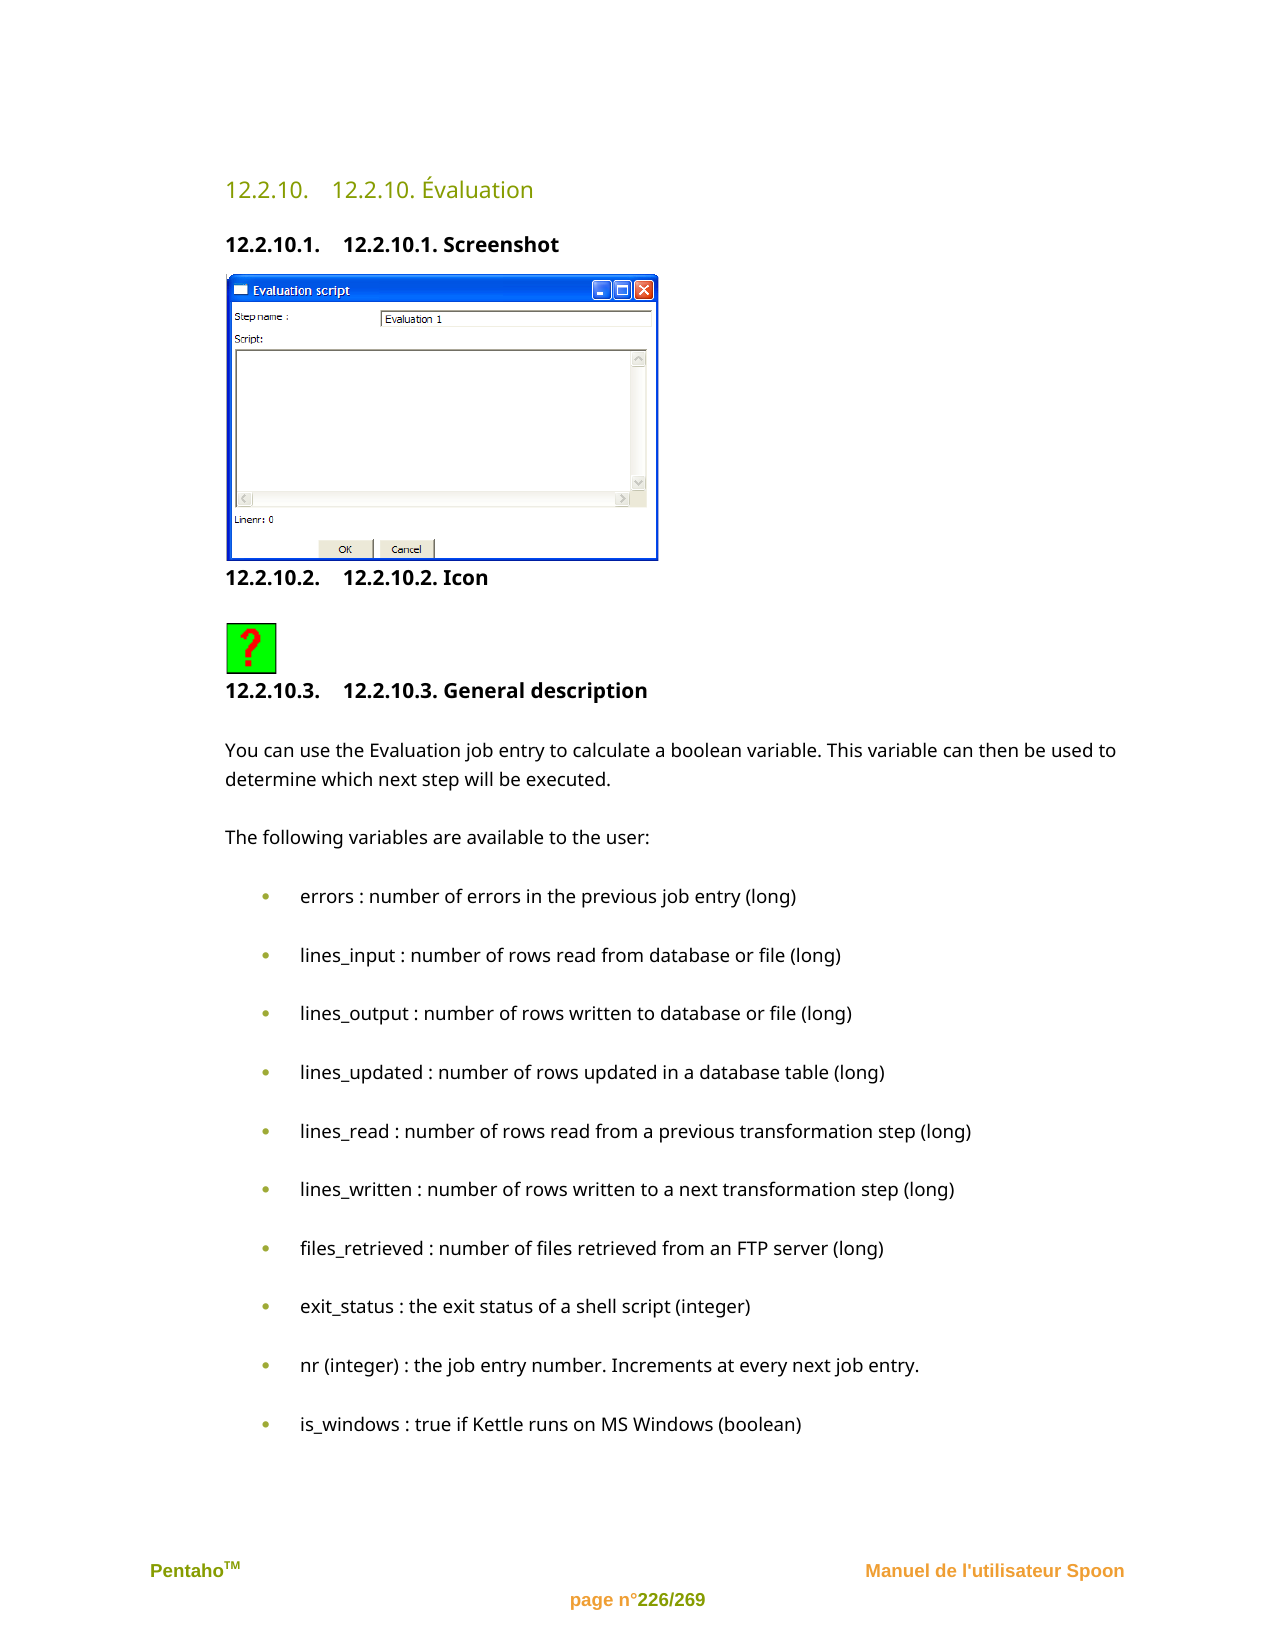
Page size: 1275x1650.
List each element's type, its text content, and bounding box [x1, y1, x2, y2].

subtitle 12.2.10.3. General description [225, 617, 1125, 704]
subtitle 12.2.10.2. Icon [225, 283, 1125, 592]
list is_windows : true if Kettle runs on MS Windows (boolean) [262, 1408, 1125, 1437]
text You can use the Evaluation job entry to calculate a boolean variable. This variable can then be used to determine which next step will be executed. [225, 734, 1125, 792]
list exit_status : the exit status of a shell script (integer) [262, 1291, 1125, 1320]
list nr (integer) : the job entry number. Increments at every next job entry. [262, 1349, 1125, 1378]
list lines_updated : number of rows updated in a database table (long) [262, 1056, 1125, 1085]
text The following variables are available to the user: [225, 821, 1125, 851]
subtitle 12.2.10.1. Screenshot [225, 229, 1125, 258]
subtitle 12.2.10. Évaluation [225, 175, 1125, 204]
list lines_read : number of rows read from a previous transformation step (long) [262, 1115, 1125, 1144]
list files_retrieved : number of files retrieved from an FTP server (long) [262, 1232, 1125, 1261]
list errors : number of errors in the previous job entry (long) [262, 880, 1125, 909]
picture [226, 623, 277, 674]
list lines_written : number of rows written to a next transformation step (long) [262, 1173, 1125, 1202]
list lines_input : number of rows read from database or file (long) [262, 939, 1125, 968]
list lines_output : number of rows written to database or file (long) [262, 997, 1125, 1027]
